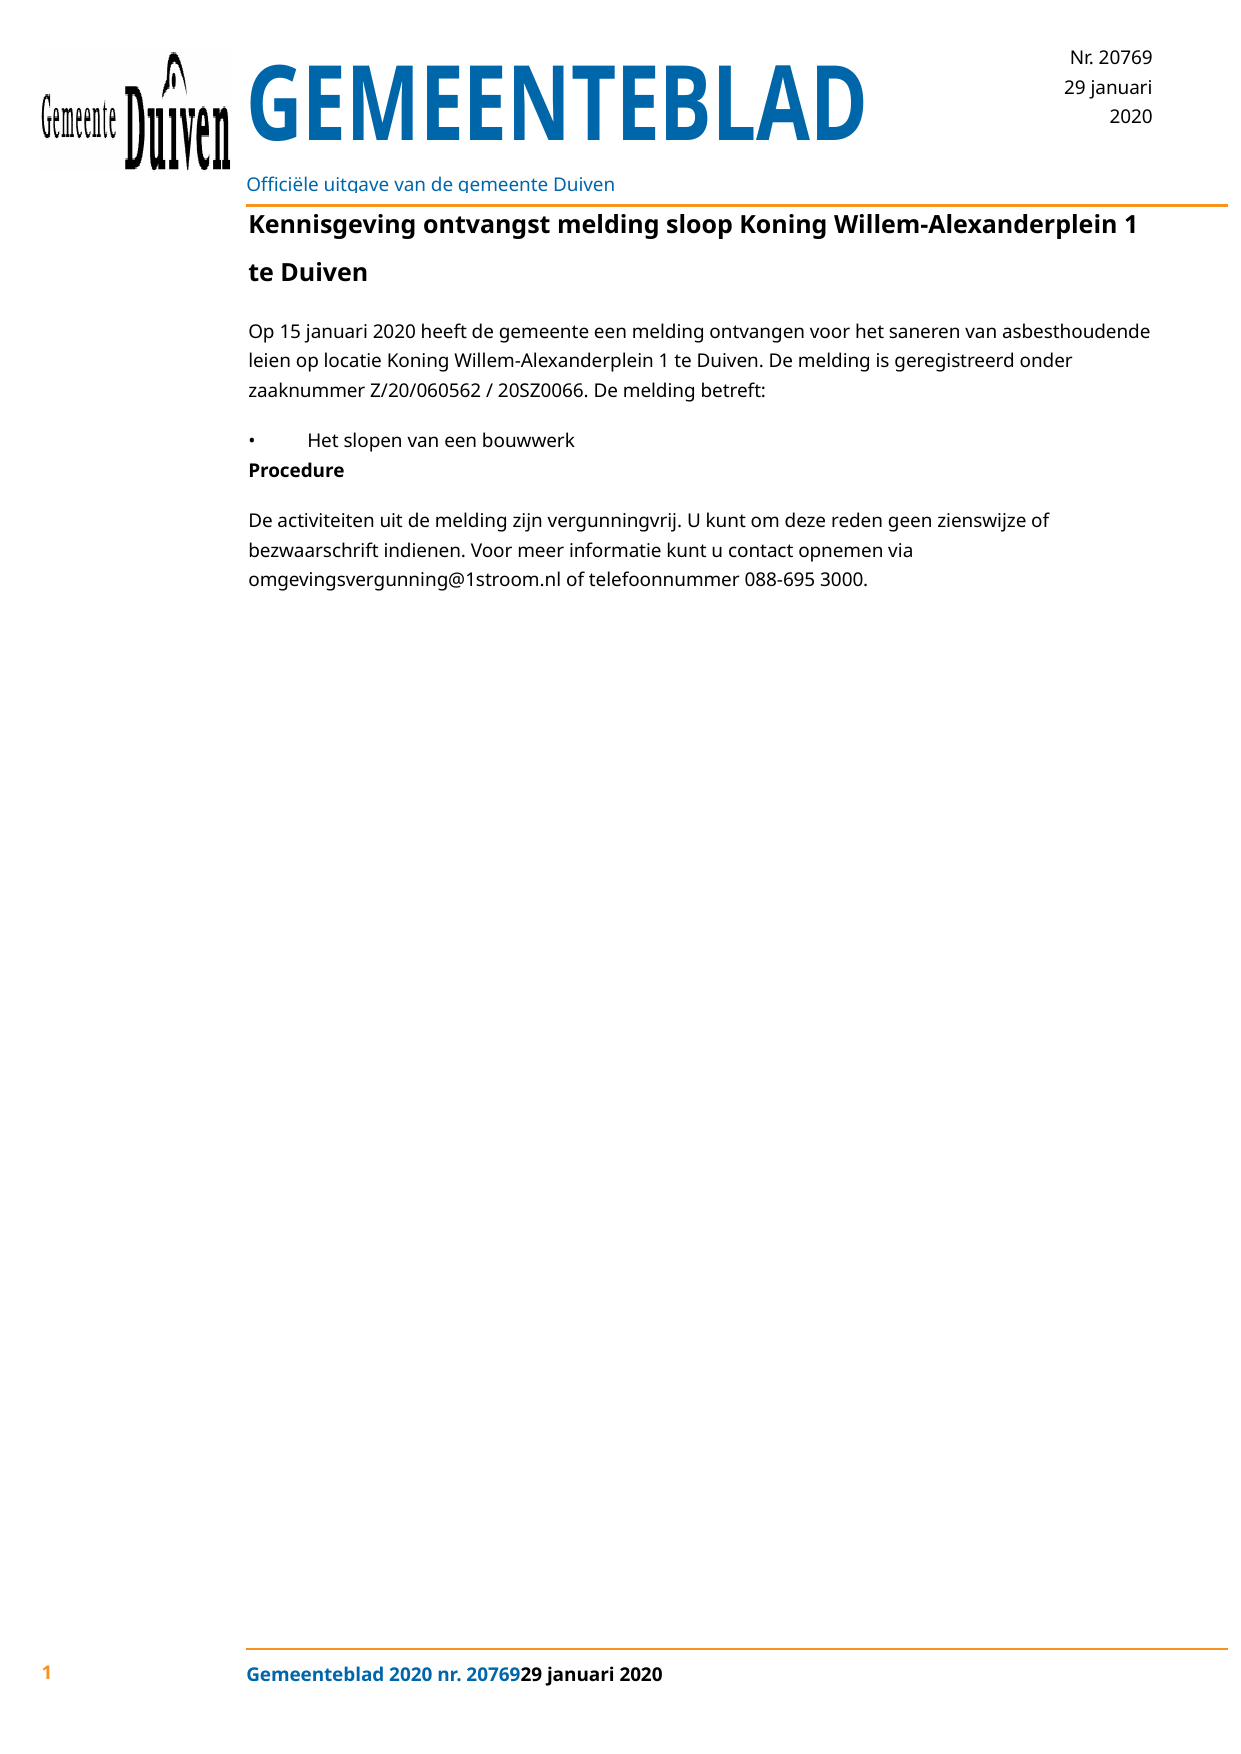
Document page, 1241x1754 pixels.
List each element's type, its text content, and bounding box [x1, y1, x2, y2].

text Kennisgeving ontvangst melding sloop Koning Willem-Alexanderplein 1 te Duiven [248, 207, 1152, 288]
picture [41, 47, 231, 172]
text De activiteiten uit de melding zijn vergunningvrij. U kunt om deze reden geen zienswijze of bezwaarschrift indienen. Voor meer informatie kunt u contact opnemen via omgevingsvergunning@1stroom.nl of telefoonnummer 088-695 3000. [248, 507, 1152, 592]
text Op 15 januari 2020 heeft de gemeente een melding ontvangen voor het saneren van asbesthoudende leien op locatie Koning Willem-Alexanderplein 1 te Duiven. De melding is geregistreerd onder zaaknummer Z/20/060562 / 20SZ0066. De melding betreft: [248, 318, 1152, 403]
text Procedure [248, 457, 1152, 483]
list Het slopen van een bouwwerk [248, 427, 1152, 453]
